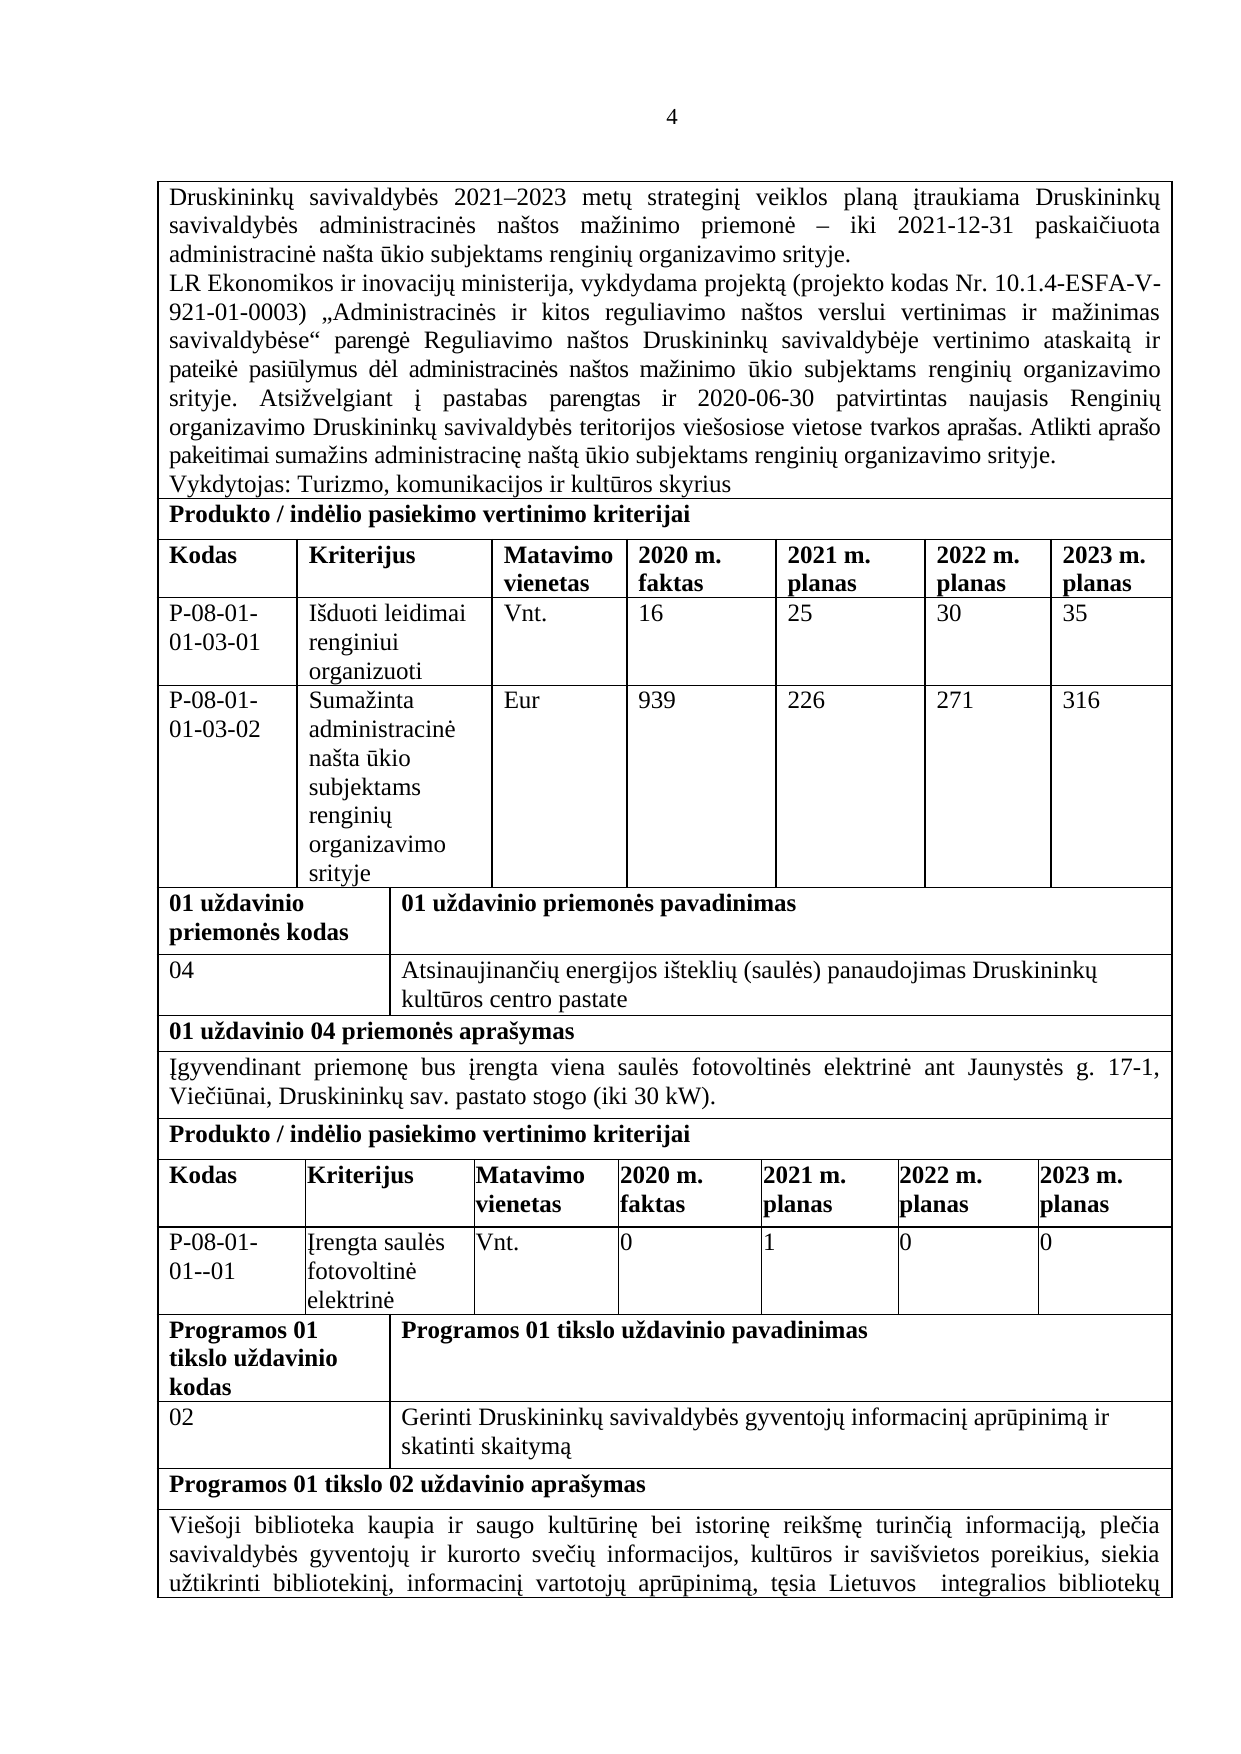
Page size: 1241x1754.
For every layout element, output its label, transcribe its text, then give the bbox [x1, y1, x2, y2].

table_cell Programos 01 tikslo uždavinio pavadinimas [391, 1315, 1171, 1401]
table_cell 01 uždavinio priemonės pavadinimas [391, 888, 1171, 954]
table_cell 30 [926, 598, 1050, 684]
table_cell 0 [899, 1228, 1038, 1314]
table_cell Atsinaujinančių energijos išteklių (saulės) panaudojimas Druskininkų kultūros centro pastate [391, 955, 1171, 1015]
table_cell 2020 m. faktas [619, 1160, 761, 1226]
table_cell 2022 m. planas [899, 1160, 1038, 1226]
table_cell 35 [1052, 598, 1171, 684]
table_cell Matavimo vienetas [475, 1160, 618, 1226]
table_cell Kodas [159, 1160, 305, 1226]
table_cell Programos 01 tikslo uždavinio kodas [159, 1315, 389, 1401]
table_cell Kriterijus [306, 1160, 474, 1226]
table_cell 2021 m. planas [762, 1160, 898, 1226]
table_cell Kodas [159, 540, 296, 597]
table_cell 2022 m. planas [926, 540, 1050, 597]
table_cell P-08-01-01-03-01 [159, 598, 296, 684]
table_cell Druskininkų savivaldybės 2021‒2023 metų strateginį veiklos planą įtraukiama Druskininkų savivaldybės administracinės naštos mažinimo priemonė – iki 2021-12-31 paskaičiuota administracinė našta ūkio subjektams renginių organizavimo srityje. LR Ekonomikos ir inovacijų ministerija, vykdydama projektą (projekto kodas Nr. 10.1.4-ESFA-V-921-01-0003) „Administracinės ir kitos reguliavimo naštos verslui vertinimas ir mažinimas savivaldybėse“ parengė Reguliavimo naštos Druskininkų savivaldybėje vertinimo ataskaitą ir pateikė pasiūlymus dėl administracinės naštos mažinimo ūkio subjektams renginių organizavimo srityje. Atsižvelgiant į pastabas parengtas ir 2020-06-30 patvirtintas naujasis Renginių organizavimo Druskininkų savivaldybės teritorijos viešosiose vietose tvarkos aprašas. Atlikti aprašo pakeitimai sumažins administracinę naštą ūkio subjektams renginių organizavimo srityje. Vykdytojas: Turizmo, komunikacijos ir kultūros skyrius [159, 182, 1171, 498]
table_cell 0 [1039, 1228, 1171, 1314]
table_cell 25 [777, 598, 924, 684]
table_cell 2023 m. planas [1052, 540, 1171, 597]
table_cell Įgyvendinant priemonę bus įrengta viena saulės fotovoltinės elektrinė ant Jaunystės g. 17-1, Viečiūnai, Druskininkų sav. pastato stogo (iki 30 kW). [159, 1052, 1171, 1118]
table_cell Matavimo vienetas [493, 540, 626, 597]
table_cell Produkto / indėlio pasiekimo vertinimo kriterijai [159, 499, 1171, 539]
table_cell Įrengta saulės fotovoltinė elektrinė [306, 1228, 474, 1314]
table_cell 2021 m. planas [777, 540, 924, 597]
table_cell 01 uždavinio priemonės kodas [159, 888, 389, 954]
table_cell Vnt. [493, 598, 626, 684]
table_cell Kriterijus [298, 540, 491, 597]
table_cell Programos 01 tikslo 02 uždavinio aprašymas [159, 1469, 1171, 1509]
table_cell 939 [628, 686, 775, 887]
table_cell P-08-01-01-03-02 [159, 686, 296, 887]
table_cell 16 [628, 598, 775, 684]
table_cell 0 [619, 1228, 761, 1314]
table_cell 04 [159, 955, 389, 1015]
table_cell 2020 m. faktas [628, 540, 775, 597]
table_cell Sumažinta administracinė našta ūkio subjektams renginių organizavimo srityje [298, 686, 491, 887]
table_cell 2023 m. planas [1039, 1160, 1171, 1226]
table_cell Vnt. [475, 1228, 618, 1314]
table_cell P-08-01-01--01 [159, 1228, 305, 1314]
table_cell 316 [1052, 686, 1171, 887]
table_cell Eur [493, 686, 626, 887]
table_cell 271 [926, 686, 1050, 887]
table_cell 02 [159, 1402, 389, 1468]
table_cell Viešoji biblioteka kaupia ir saugo kultūrinę bei istorinę reikšmę turinčią informaciją, plečia savivaldybės gyventojų ir kurorto svečių informacijos, kultūros ir savišvietos poreikius, siekia užtikrinti bibliotekinį, informacinį vartotojų aprūpinimą, tęsia Lietuvos integralios bibliotekų [159, 1510, 1171, 1597]
table_cell Produkto / indėlio pasiekimo vertinimo kriterijai [159, 1119, 1171, 1159]
table_cell 1 [762, 1228, 898, 1314]
table_cell Gerinti Druskininkų savivaldybės gyventojų informacinį aprūpinimą ir skatinti skaitymą [391, 1402, 1171, 1468]
table_cell 01 uždavinio 04 priemonės aprašymas [159, 1016, 1171, 1051]
table_cell 226 [777, 686, 924, 887]
table_cell Išduoti leidimai renginiui organizuoti [298, 598, 491, 684]
